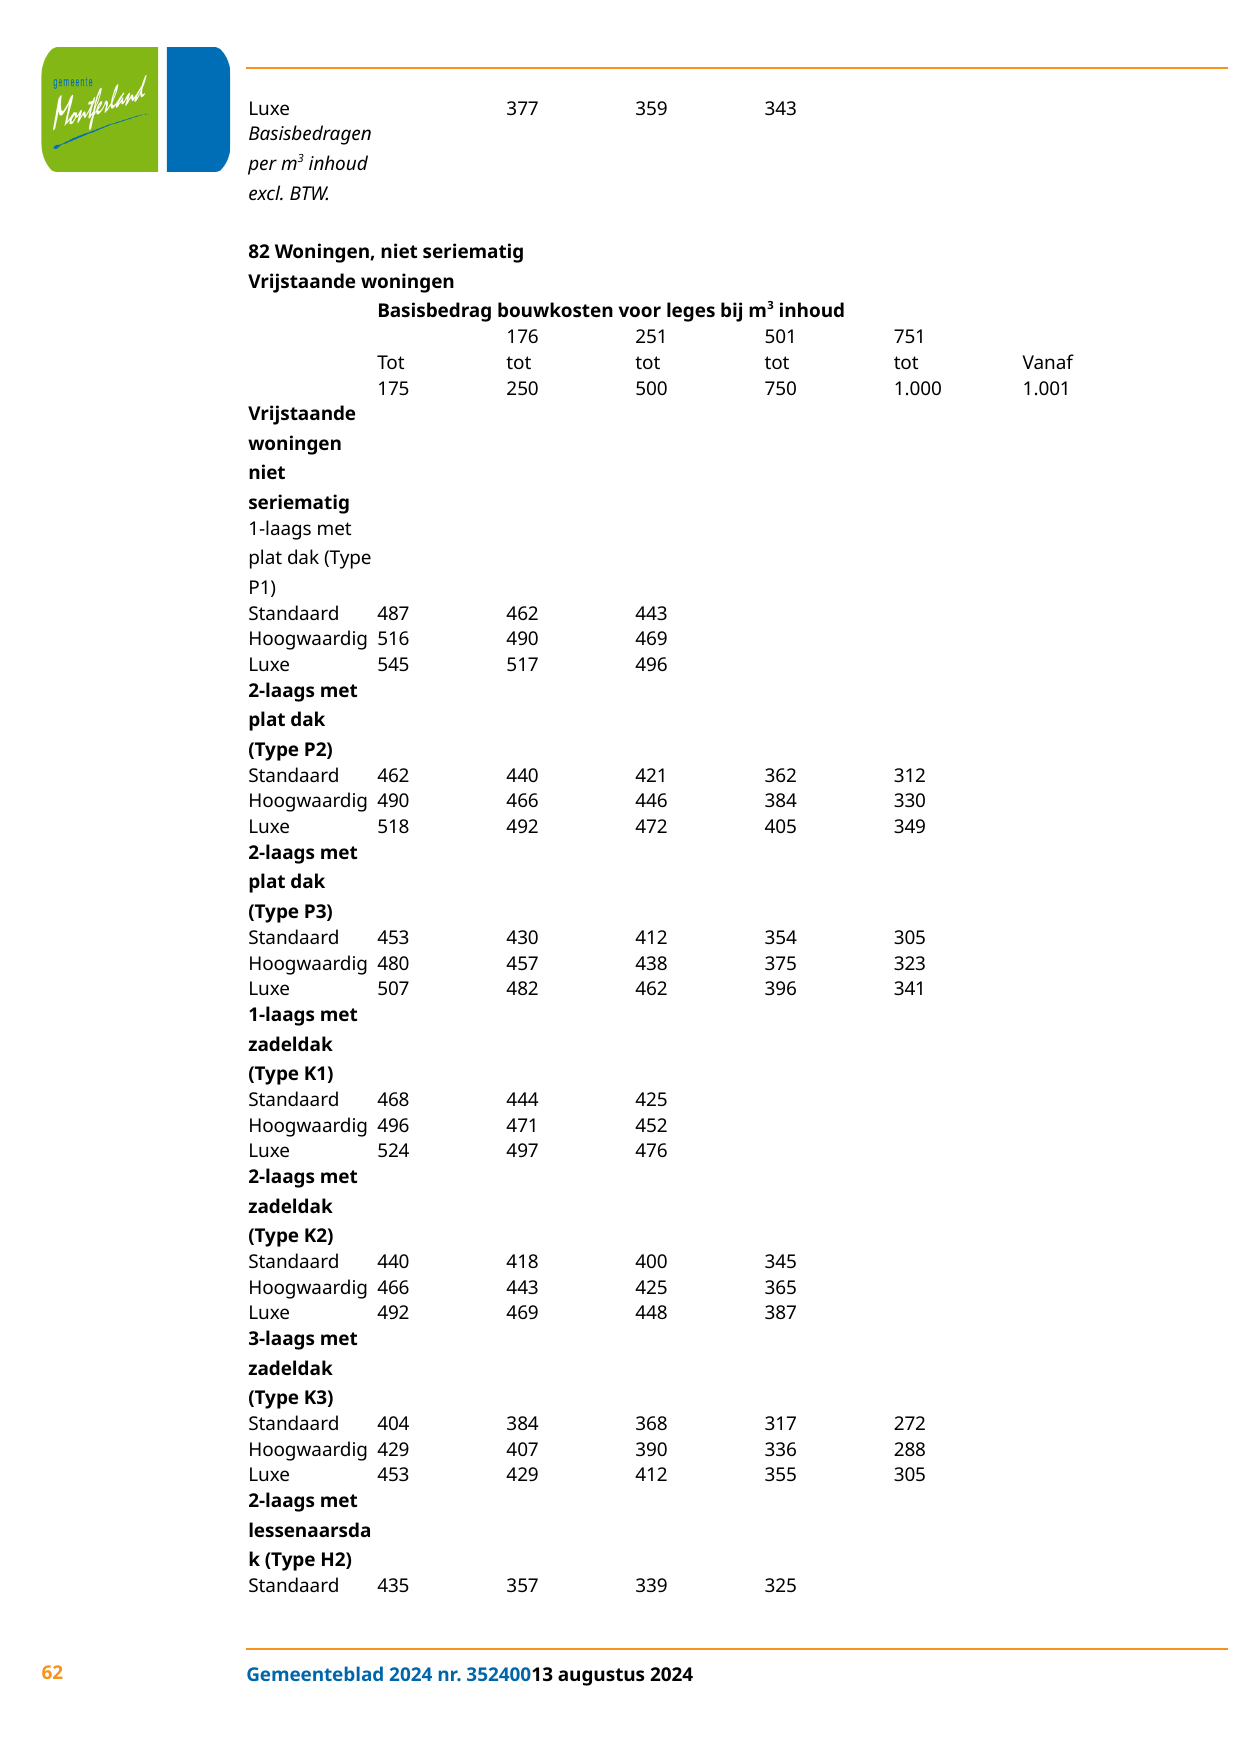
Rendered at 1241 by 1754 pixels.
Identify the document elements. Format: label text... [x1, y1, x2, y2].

table_cell 354 [764, 924, 893, 950]
text Vrijstaande woningen [248, 268, 1152, 293]
table_cell 1.001 [1023, 375, 1152, 400]
table_cell [764, 1325, 893, 1410]
table_cell Standaard [248, 1410, 377, 1436]
table_cell 305 [894, 1462, 1022, 1487]
table_cell tot [635, 349, 764, 375]
picture [41, 47, 231, 172]
table_cell 368 [635, 1410, 764, 1436]
table_cell 250 [506, 375, 635, 400]
table_cell [506, 121, 635, 205]
table_cell 349 [894, 813, 1022, 839]
table_cell [1023, 400, 1152, 515]
table_cell Standaard [248, 1086, 377, 1112]
table_cell [894, 1325, 1022, 1410]
table_header [248, 298, 377, 323]
table_cell 176 [506, 323, 635, 349]
table_cell [894, 626, 1022, 651]
table_cell [894, 1163, 1022, 1248]
table_cell 317 [764, 1410, 893, 1436]
table_cell [894, 1138, 1022, 1163]
table_cell [635, 121, 764, 205]
table_cell 2-laags met lessenaarsdak (Type H2) [248, 1488, 377, 1572]
table_cell 1.000 [894, 375, 1022, 400]
table_cell Vrijstaande woningen niet seriematig [248, 400, 377, 515]
table_cell 418 [506, 1248, 635, 1274]
table_cell [1023, 1163, 1152, 1248]
table_cell 440 [377, 1248, 506, 1274]
table_cell [894, 1112, 1022, 1137]
table_cell 507 [377, 975, 506, 1001]
table_cell [377, 95, 506, 121]
table_cell [1023, 1572, 1152, 1598]
table_cell [894, 1488, 1022, 1572]
table_cell 400 [635, 1248, 764, 1274]
table_cell [1023, 1325, 1152, 1410]
table_cell 405 [764, 813, 893, 839]
table_cell Luxe [248, 1300, 377, 1325]
table_cell [764, 600, 893, 626]
table_cell [894, 1300, 1022, 1325]
table_cell 501 [764, 323, 893, 349]
table_cell 1-laags met zadeldak (Type K1) [248, 1001, 377, 1086]
table_cell [1023, 1248, 1152, 1274]
table_cell 412 [635, 1462, 764, 1487]
table_cell 2-laags met plat dak (Type P2) [248, 677, 377, 762]
table_cell 429 [377, 1436, 506, 1462]
table_cell [506, 1163, 635, 1248]
table_cell 466 [506, 788, 635, 813]
table_cell 462 [377, 762, 506, 788]
table_cell [1023, 924, 1152, 950]
table_cell [894, 515, 1022, 600]
table_cell 472 [635, 813, 764, 839]
table_cell 336 [764, 1436, 893, 1462]
table_cell 517 [506, 651, 635, 677]
table_cell 452 [635, 1112, 764, 1137]
table_cell [377, 839, 506, 924]
table_cell [1023, 677, 1152, 762]
table_cell [894, 839, 1022, 924]
table_cell [1023, 600, 1152, 626]
table_cell 492 [506, 813, 635, 839]
table_cell Luxe [248, 651, 377, 677]
table_cell 365 [764, 1274, 893, 1299]
table_cell [1023, 788, 1152, 813]
table_cell [377, 1001, 506, 1086]
table_cell 359 [635, 95, 764, 121]
table_cell [764, 121, 893, 205]
table_cell 429 [506, 1462, 635, 1487]
table_cell [1023, 975, 1152, 1001]
table_cell Luxe [248, 1138, 377, 1163]
table_cell [1023, 1410, 1152, 1436]
table_cell 425 [635, 1086, 764, 1112]
table_cell [764, 677, 893, 762]
table_cell Luxe [248, 1462, 377, 1487]
table_cell [894, 1274, 1022, 1299]
table_cell [506, 677, 635, 762]
table_cell 443 [506, 1274, 635, 1299]
table_cell [894, 121, 1022, 205]
table_cell [1023, 1001, 1152, 1086]
table_cell [1023, 515, 1152, 600]
table_cell Tot [377, 349, 506, 375]
table_cell [635, 1488, 764, 1572]
table_cell Hoogwaardig [248, 950, 377, 975]
table_cell Standaard [248, 924, 377, 950]
table_cell 469 [506, 1300, 635, 1325]
table_cell Hoogwaardig [248, 788, 377, 813]
table_cell [1023, 839, 1152, 924]
table_cell 453 [377, 1462, 506, 1487]
table_cell [506, 1488, 635, 1572]
table_cell [1023, 626, 1152, 651]
table_cell Basisbedragen per m3 inhoud excl. BTW. [248, 121, 377, 205]
table_cell 453 [377, 924, 506, 950]
table_cell [635, 1325, 764, 1410]
table_cell [894, 600, 1022, 626]
table_cell 404 [377, 1410, 506, 1436]
table_cell [764, 515, 893, 600]
table_cell [1023, 813, 1152, 839]
table_cell [635, 515, 764, 600]
table_cell [764, 400, 893, 515]
table_cell 469 [635, 626, 764, 651]
table_cell Standaard [248, 1572, 377, 1598]
table_cell [1023, 1086, 1152, 1112]
table_cell 750 [764, 375, 893, 400]
table_cell 272 [894, 1410, 1022, 1436]
table_cell 421 [635, 762, 764, 788]
table_cell [377, 677, 506, 762]
table_cell 435 [377, 1572, 506, 1598]
table_cell [764, 839, 893, 924]
table_cell [764, 1138, 893, 1163]
table_cell 518 [377, 813, 506, 839]
table_cell [1023, 323, 1152, 349]
table_cell 446 [635, 788, 764, 813]
table_cell [377, 400, 506, 515]
table_cell [764, 1112, 893, 1137]
table_cell 407 [506, 1436, 635, 1462]
table_cell [1023, 121, 1152, 205]
table_cell Luxe [248, 813, 377, 839]
table_cell tot [894, 349, 1022, 375]
table_cell 384 [764, 788, 893, 813]
table_cell [764, 651, 893, 677]
table_cell 345 [764, 1248, 893, 1274]
table_cell [635, 839, 764, 924]
table_cell 412 [635, 924, 764, 950]
table_cell 343 [764, 95, 893, 121]
table_cell 355 [764, 1462, 893, 1487]
table_cell 2-laags met plat dak (Type P3) [248, 839, 377, 924]
table_cell Standaard [248, 600, 377, 626]
table_cell [248, 375, 377, 400]
table_cell [1023, 762, 1152, 788]
table_header Basisbedrag bouwkosten voor leges bij m3 inhoud [377, 298, 1152, 323]
table_cell [635, 1001, 764, 1086]
table_cell [1023, 651, 1152, 677]
table_cell 1-laags met plat dak (Type P1) [248, 515, 377, 600]
table_cell [506, 515, 635, 600]
table_cell Hoogwaardig [248, 1436, 377, 1462]
table_cell [377, 323, 506, 349]
table_cell 468 [377, 1086, 506, 1112]
table_cell 3-laags met zadeldak (Type K3) [248, 1325, 377, 1410]
table_cell 339 [635, 1572, 764, 1598]
table_cell 482 [506, 975, 635, 1001]
table_cell [635, 400, 764, 515]
table_cell 438 [635, 950, 764, 975]
table_cell [764, 626, 893, 651]
table_cell 751 [894, 323, 1022, 349]
table_cell 516 [377, 626, 506, 651]
table_cell 496 [377, 1112, 506, 1137]
table_cell [1023, 950, 1152, 975]
table_cell [764, 1086, 893, 1112]
table_cell [506, 1325, 635, 1410]
table_cell [1023, 1488, 1152, 1572]
table_cell 480 [377, 950, 506, 975]
table_cell 443 [635, 600, 764, 626]
table_cell [1023, 1300, 1152, 1325]
table_cell [764, 1001, 893, 1086]
table_cell 330 [894, 788, 1022, 813]
table_cell Luxe [248, 95, 377, 121]
table_cell 430 [506, 924, 635, 950]
table_cell 175 [377, 375, 506, 400]
table_cell 545 [377, 651, 506, 677]
table_cell [506, 1001, 635, 1086]
table_cell [894, 651, 1022, 677]
table_cell 375 [764, 950, 893, 975]
table_cell [377, 1163, 506, 1248]
table_cell [248, 349, 377, 375]
table_cell [1023, 1138, 1152, 1163]
table_cell [764, 1488, 893, 1572]
table_cell 462 [635, 975, 764, 1001]
table_cell [377, 1325, 506, 1410]
table_cell 288 [894, 1436, 1022, 1462]
table_cell 362 [764, 762, 893, 788]
table_cell 440 [506, 762, 635, 788]
table_cell 357 [506, 1572, 635, 1598]
table_cell [1023, 1436, 1152, 1462]
table_cell tot [506, 349, 635, 375]
table_cell Luxe [248, 975, 377, 1001]
table_cell 500 [635, 375, 764, 400]
table_cell 312 [894, 762, 1022, 788]
table_cell 323 [894, 950, 1022, 975]
table_cell 251 [635, 323, 764, 349]
table_cell [894, 400, 1022, 515]
table_cell [894, 1248, 1022, 1274]
table_cell [506, 839, 635, 924]
table_cell [377, 1488, 506, 1572]
table_cell [894, 95, 1022, 121]
table_cell 341 [894, 975, 1022, 1001]
table_cell [506, 400, 635, 515]
table_cell 476 [635, 1138, 764, 1163]
table_cell 444 [506, 1086, 635, 1112]
table_cell Standaard [248, 762, 377, 788]
table_cell [248, 323, 377, 349]
table_cell 490 [377, 788, 506, 813]
table_cell 492 [377, 1300, 506, 1325]
table_cell 524 [377, 1138, 506, 1163]
table_cell 384 [506, 1410, 635, 1436]
table_cell 448 [635, 1300, 764, 1325]
table_cell 490 [506, 626, 635, 651]
table_cell [377, 121, 506, 205]
table_cell [377, 515, 506, 600]
table_cell [635, 1163, 764, 1248]
table_cell Vanaf [1023, 349, 1152, 375]
table_cell Hoogwaardig [248, 1274, 377, 1299]
table_cell [1023, 1112, 1152, 1137]
table_cell [1023, 95, 1152, 121]
table_cell 390 [635, 1436, 764, 1462]
table_cell [894, 677, 1022, 762]
table_cell [894, 1001, 1022, 1086]
table_cell [1023, 1462, 1152, 1487]
text 82 Woningen, niet seriematig [248, 238, 1152, 264]
table_cell 457 [506, 950, 635, 975]
table_cell [894, 1572, 1022, 1598]
table_cell 305 [894, 924, 1022, 950]
table_cell 471 [506, 1112, 635, 1137]
table_cell 466 [377, 1274, 506, 1299]
table_cell [635, 677, 764, 762]
table_cell [764, 1163, 893, 1248]
table_cell 387 [764, 1300, 893, 1325]
table_cell Hoogwaardig [248, 1112, 377, 1137]
table_cell [894, 1086, 1022, 1112]
table_cell Hoogwaardig [248, 626, 377, 651]
table_cell tot [764, 349, 893, 375]
table_cell 325 [764, 1572, 893, 1598]
table_cell 396 [764, 975, 893, 1001]
table_cell Standaard [248, 1248, 377, 1274]
table_cell 425 [635, 1274, 764, 1299]
table_cell [1023, 1274, 1152, 1299]
table_cell 497 [506, 1138, 635, 1163]
table_cell 462 [506, 600, 635, 626]
table_cell 2-laags met zadeldak (Type K2) [248, 1163, 377, 1248]
table_cell 377 [506, 95, 635, 121]
table_cell 496 [635, 651, 764, 677]
table_cell 487 [377, 600, 506, 626]
